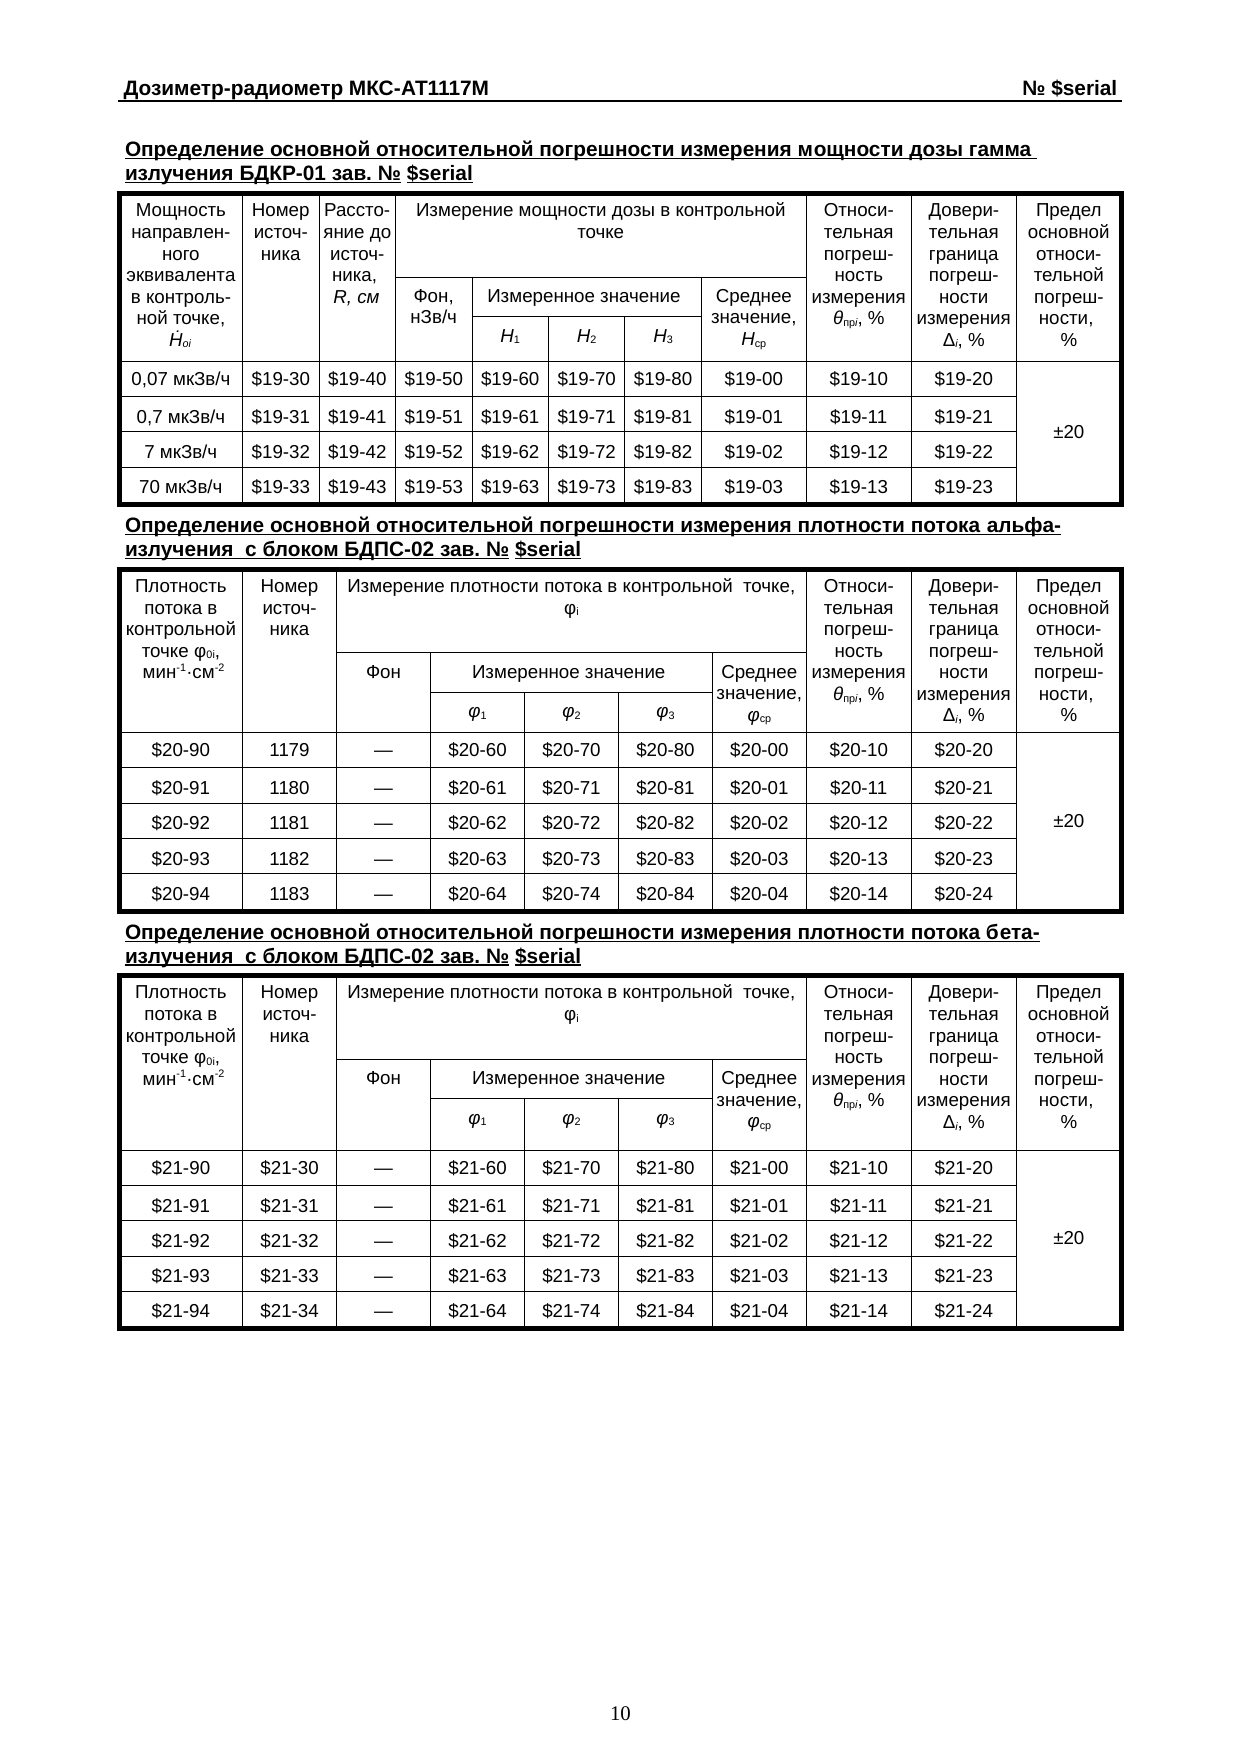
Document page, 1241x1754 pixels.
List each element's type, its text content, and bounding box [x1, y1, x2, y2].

table_cell H1 [473, 317, 548, 361]
table_cell $19-62 [473, 432, 548, 467]
table_cell $21-74 [525, 1292, 618, 1326]
table_cell $21-00 [713, 1151, 806, 1185]
table_cell $21-31 [243, 1186, 336, 1220]
table_cell $19-43 [320, 468, 395, 502]
table_cell $20-62 [431, 804, 524, 838]
table_cell $20-93 [122, 839, 242, 873]
table_cell $19-31 [243, 397, 319, 431]
table_cell $19-60 [473, 362, 548, 396]
table_cell $21-64 [431, 1292, 524, 1326]
table_cell Измерение плотности потока в контрольной точке, φi [337, 572, 806, 652]
table_cell Относи-тельная погреш-ность измерения θпрi, % [807, 196, 911, 361]
table_cell $19-80 [625, 362, 701, 396]
table_cell Фон, нЗв/ч [396, 278, 472, 361]
table_cell — [337, 1292, 430, 1326]
table_cell $21-81 [619, 1186, 712, 1220]
table_cell Плотность потока в контрольной точке φ0i, мин-1·см-2 [122, 978, 242, 1149]
table_cell $20-90 [122, 733, 242, 767]
table_cell $20-14 [807, 874, 911, 908]
table_cell Измеренное значение [431, 653, 712, 692]
table_cell $21-92 [122, 1221, 242, 1256]
table_cell $19-22 [912, 432, 1016, 467]
table_cell $21-61 [431, 1186, 524, 1220]
table_cell $20-01 [713, 768, 806, 803]
table_cell $20-83 [619, 839, 712, 873]
table_cell $19-12 [807, 432, 911, 467]
table_cell $19-01 [702, 397, 806, 431]
table_cell Относи-тельная погреш-ность измерения θпрi, % [807, 572, 911, 732]
table_cell φ2 [525, 1099, 618, 1149]
table_cell $20-12 [807, 804, 911, 838]
table_cell 0,7 мкЗв/ч [122, 397, 242, 431]
table_cell φ1 [431, 1099, 524, 1149]
table_cell φ1 [431, 693, 524, 732]
table_cell $20-70 [525, 733, 618, 767]
table_cell $20-73 [525, 839, 618, 873]
table_cell $20-00 [713, 733, 806, 767]
table_cell $20-91 [122, 768, 242, 803]
table_cell $19-20 [912, 362, 1016, 396]
table_cell Среднее значение, φср [713, 1060, 806, 1149]
table_cell $20-10 [807, 733, 911, 767]
table_cell $21-21 [912, 1186, 1016, 1220]
table_cell 1180 [243, 768, 336, 803]
table_cell $19-52 [396, 432, 472, 467]
table_cell Предел основной относи-тельной погреш-ности, % [1017, 978, 1119, 1149]
table_cell $19-51 [396, 397, 472, 431]
table_cell — [337, 874, 430, 908]
table_header Определение основной относительной погрешности измерения плотности потока альфа-излучения с блоком БДПС-02 зав. № $serial [119, 507, 1121, 567]
table_cell — [337, 1221, 430, 1256]
table_cell $19-02 [702, 432, 806, 467]
table_cell $21-93 [122, 1257, 242, 1291]
table_cell $20-72 [525, 804, 618, 838]
table_cell $20-13 [807, 839, 911, 873]
table_cell $21-32 [243, 1221, 336, 1256]
table_header Определение основной относительной погрешности измерения плотности потока бета-излучения с блоком БДПС-02 зав. № $serial [119, 914, 1121, 973]
table_cell $19-42 [320, 432, 395, 467]
table_cell $21-73 [525, 1257, 618, 1291]
table_cell $20-61 [431, 768, 524, 803]
table_cell $19-81 [625, 397, 701, 431]
table_cell Среднее значение, φср [713, 653, 806, 732]
table_cell $19-03 [702, 468, 806, 502]
table_cell Предел основной относи-тельной погреш-ности, % [1017, 572, 1119, 732]
table_cell $20-60 [431, 733, 524, 767]
table_cell $20-21 [912, 768, 1016, 803]
table_cell Довери-тельная граница погреш-ности измерения Δi, % [912, 196, 1016, 361]
table_cell $20-84 [619, 874, 712, 908]
table_cell $20-24 [912, 874, 1016, 908]
table_cell $19-83 [625, 468, 701, 502]
table_cell $21-83 [619, 1257, 712, 1291]
table_cell $20-03 [713, 839, 806, 873]
table_cell ±20 [1017, 1151, 1119, 1326]
table_cell $21-14 [807, 1292, 911, 1326]
table_cell — [337, 839, 430, 873]
table_cell $21-33 [243, 1257, 336, 1291]
table_cell $19-33 [243, 468, 319, 502]
table_cell Измерение мощности дозы в контрольной точке [396, 196, 806, 277]
table_cell $21-60 [431, 1151, 524, 1185]
table_cell $21-22 [912, 1221, 1016, 1256]
table_cell $20-20 [912, 733, 1016, 767]
table_cell Довери-тельная граница погреш-ности измерения Δi, % [912, 978, 1016, 1149]
table_cell $21-84 [619, 1292, 712, 1326]
table_cell $19-11 [807, 397, 911, 431]
table_cell $20-80 [619, 733, 712, 767]
table_cell — [337, 768, 430, 803]
table_cell H2 [549, 317, 624, 361]
table_cell $21-01 [713, 1186, 806, 1220]
table_cell $19-41 [320, 397, 395, 431]
table_cell $21-72 [525, 1221, 618, 1256]
table_cell $21-91 [122, 1186, 242, 1220]
table_cell $20-22 [912, 804, 1016, 838]
table_cell $19-72 [549, 432, 624, 467]
table_cell $21-03 [713, 1257, 806, 1291]
table_cell $21-34 [243, 1292, 336, 1326]
table_cell 1183 [243, 874, 336, 908]
table_cell $21-63 [431, 1257, 524, 1291]
table_cell $19-73 [549, 468, 624, 502]
table_cell φ2 [525, 693, 618, 732]
table_cell $21-12 [807, 1221, 911, 1256]
table_cell $19-00 [702, 362, 806, 396]
table_cell $20-74 [525, 874, 618, 908]
table_cell $20-81 [619, 768, 712, 803]
table_cell $21-20 [912, 1151, 1016, 1185]
table_cell $20-02 [713, 804, 806, 838]
table_cell $20-92 [122, 804, 242, 838]
table_cell — [337, 1151, 430, 1185]
table_cell $21-04 [713, 1292, 806, 1326]
table_cell $19-63 [473, 468, 548, 502]
table_cell $19-40 [320, 362, 395, 396]
table_cell Рассто-яние до источ-ника, R, см [320, 196, 395, 361]
table_cell $21-90 [122, 1151, 242, 1185]
table_cell Номер источ-ника [243, 572, 336, 732]
table_cell Фон [337, 653, 430, 732]
table_cell $19-23 [912, 468, 1016, 502]
table_cell $21-11 [807, 1186, 911, 1220]
table_cell $20-71 [525, 768, 618, 803]
table_cell $20-94 [122, 874, 242, 908]
table_cell $20-63 [431, 839, 524, 873]
table_cell — [337, 1186, 430, 1220]
table_cell $21-24 [912, 1292, 1016, 1326]
table_cell $19-10 [807, 362, 911, 396]
table_cell $21-62 [431, 1221, 524, 1256]
table_cell — [337, 733, 430, 767]
table_cell 7 мкЗв/ч [122, 432, 242, 467]
table_cell $21-70 [525, 1151, 618, 1185]
table_cell 1182 [243, 839, 336, 873]
table_header Определение основной относительной погрешности измерения мощности дозы гамма излучения БДКР-01 зав. № $serial [119, 132, 1121, 191]
table_cell Измерение плотности потока в контрольной точке, φi [337, 978, 806, 1059]
table_cell Среднее значение, Hср [702, 278, 806, 361]
table_cell ±20 [1017, 362, 1119, 502]
table_cell Измеренное значение [431, 1060, 712, 1098]
table_cell φ3 [619, 1099, 712, 1149]
table_cell $19-50 [396, 362, 472, 396]
table_cell $21-23 [912, 1257, 1016, 1291]
table_cell Относи-тельная погреш-ность измерения θпрi, % [807, 978, 911, 1149]
table_cell 1179 [243, 733, 336, 767]
table_cell $21-30 [243, 1151, 336, 1185]
table_cell ±20 [1017, 733, 1119, 908]
table_cell Плотность потока в контрольной точке φ0i, мин-1·см-2 [122, 572, 242, 732]
table_cell φ3 [619, 693, 712, 732]
table_cell $19-82 [625, 432, 701, 467]
table_cell $20-11 [807, 768, 911, 803]
table_cell 0,07 мкЗв/ч [122, 362, 242, 396]
table_cell Номер источ-ника [243, 196, 319, 361]
table_cell $19-70 [549, 362, 624, 396]
table_cell $20-23 [912, 839, 1016, 873]
table_cell — [337, 1257, 430, 1291]
table_cell $19-13 [807, 468, 911, 502]
table_cell $20-04 [713, 874, 806, 908]
table_cell $21-71 [525, 1186, 618, 1220]
table_cell $19-21 [912, 397, 1016, 431]
table_cell H3 [625, 317, 701, 361]
table_cell $21-10 [807, 1151, 911, 1185]
table_cell $20-82 [619, 804, 712, 838]
table_cell — [337, 804, 430, 838]
table_cell $21-82 [619, 1221, 712, 1256]
table_cell $21-02 [713, 1221, 806, 1256]
table_cell Предел основной относи-тельной погреш-ности, % [1017, 196, 1119, 361]
table_cell $19-53 [396, 468, 472, 502]
table_cell $19-30 [243, 362, 319, 396]
table_cell $21-13 [807, 1257, 911, 1291]
table_cell $19-61 [473, 397, 548, 431]
table_cell $19-32 [243, 432, 319, 467]
table_cell 1181 [243, 804, 336, 838]
table_cell $20-64 [431, 874, 524, 908]
table_cell Фон [337, 1060, 430, 1149]
table_cell Довери-тельная граница погреш-ности измерения Δi, % [912, 572, 1016, 732]
table_cell $21-94 [122, 1292, 242, 1326]
table_cell $21-80 [619, 1151, 712, 1185]
table_cell $19-71 [549, 397, 624, 431]
table_cell Мощность направлен-ного эквивалента в контроль-ной точке, Ḣoi [122, 196, 242, 361]
table_cell Номер источ-ника [243, 978, 336, 1149]
table_cell 70 мкЗв/ч [122, 468, 242, 502]
table_cell Измеренное значение [473, 278, 701, 316]
